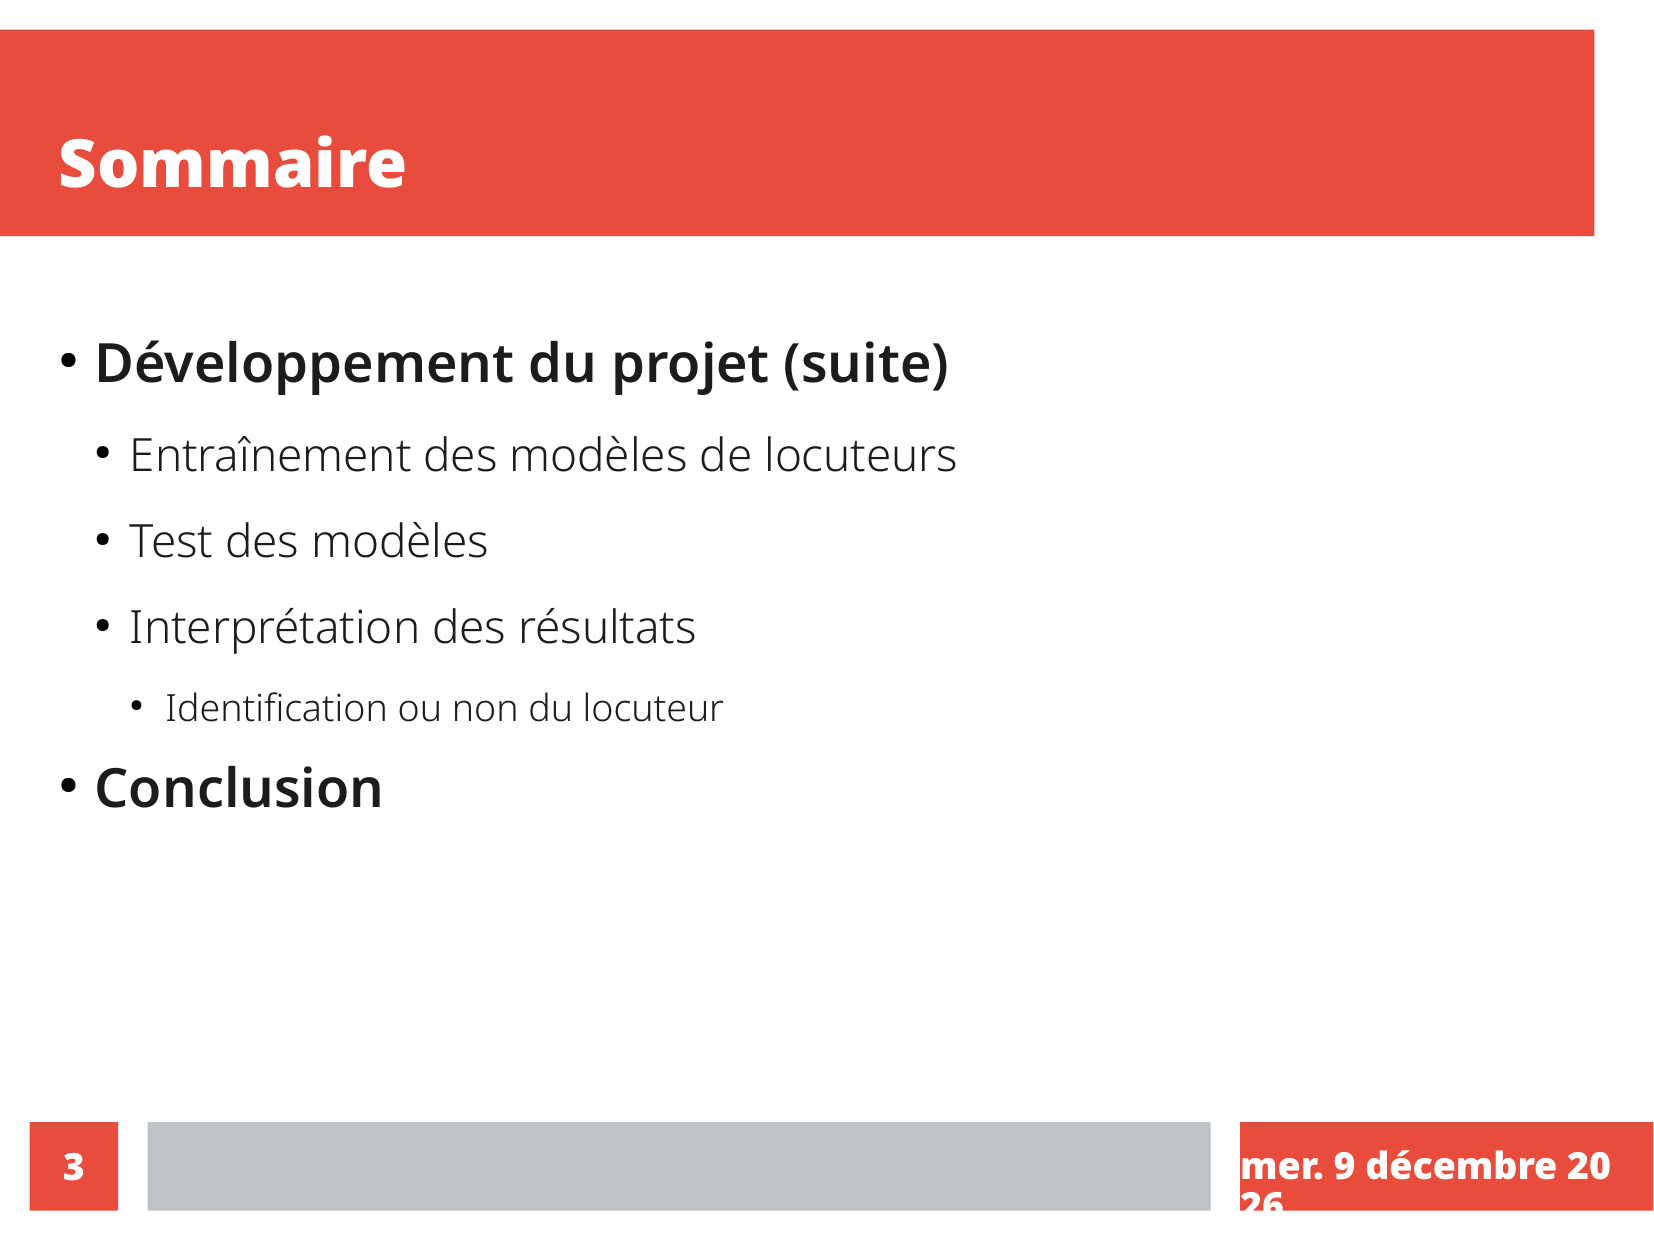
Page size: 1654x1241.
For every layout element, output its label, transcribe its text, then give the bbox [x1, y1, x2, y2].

list Développement du projet (suite) Entraînement des modèles de locuteurs Test des modèles Interprétation des résultats Identification ou non du locuteur Conclusion [59, 324, 1565, 1093]
title Sommaire [59, 59, 1595, 207]
